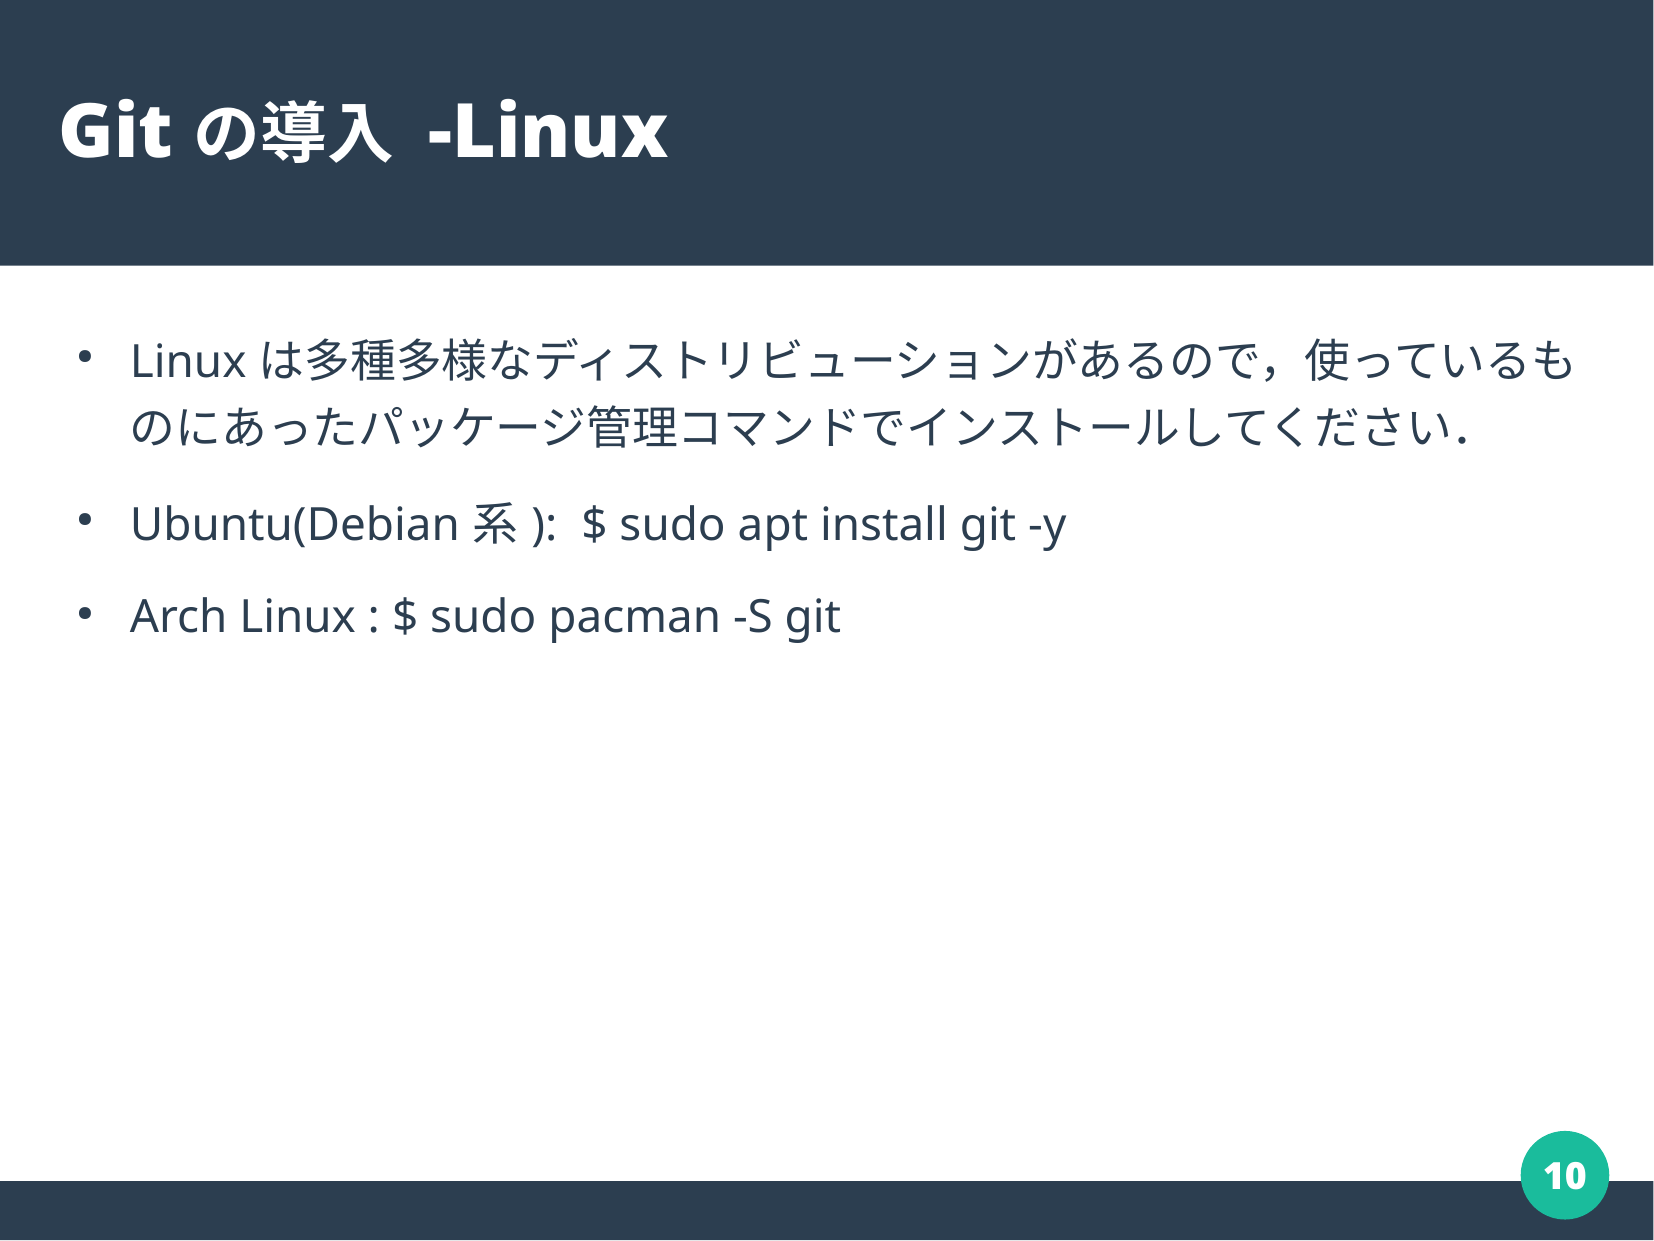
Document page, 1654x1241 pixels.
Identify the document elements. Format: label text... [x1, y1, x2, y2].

title Gitの導入 -Linux [59, 49, 1595, 207]
list Linuxは多種多様なディストリビューションがあるので，使っているものにあったパッケージ管理コマンドでインストールしてください． Ubuntu(Debian系): $ sudo apt install git -y Arch Linux : $ sudo pacman -S git [59, 324, 1595, 1152]
